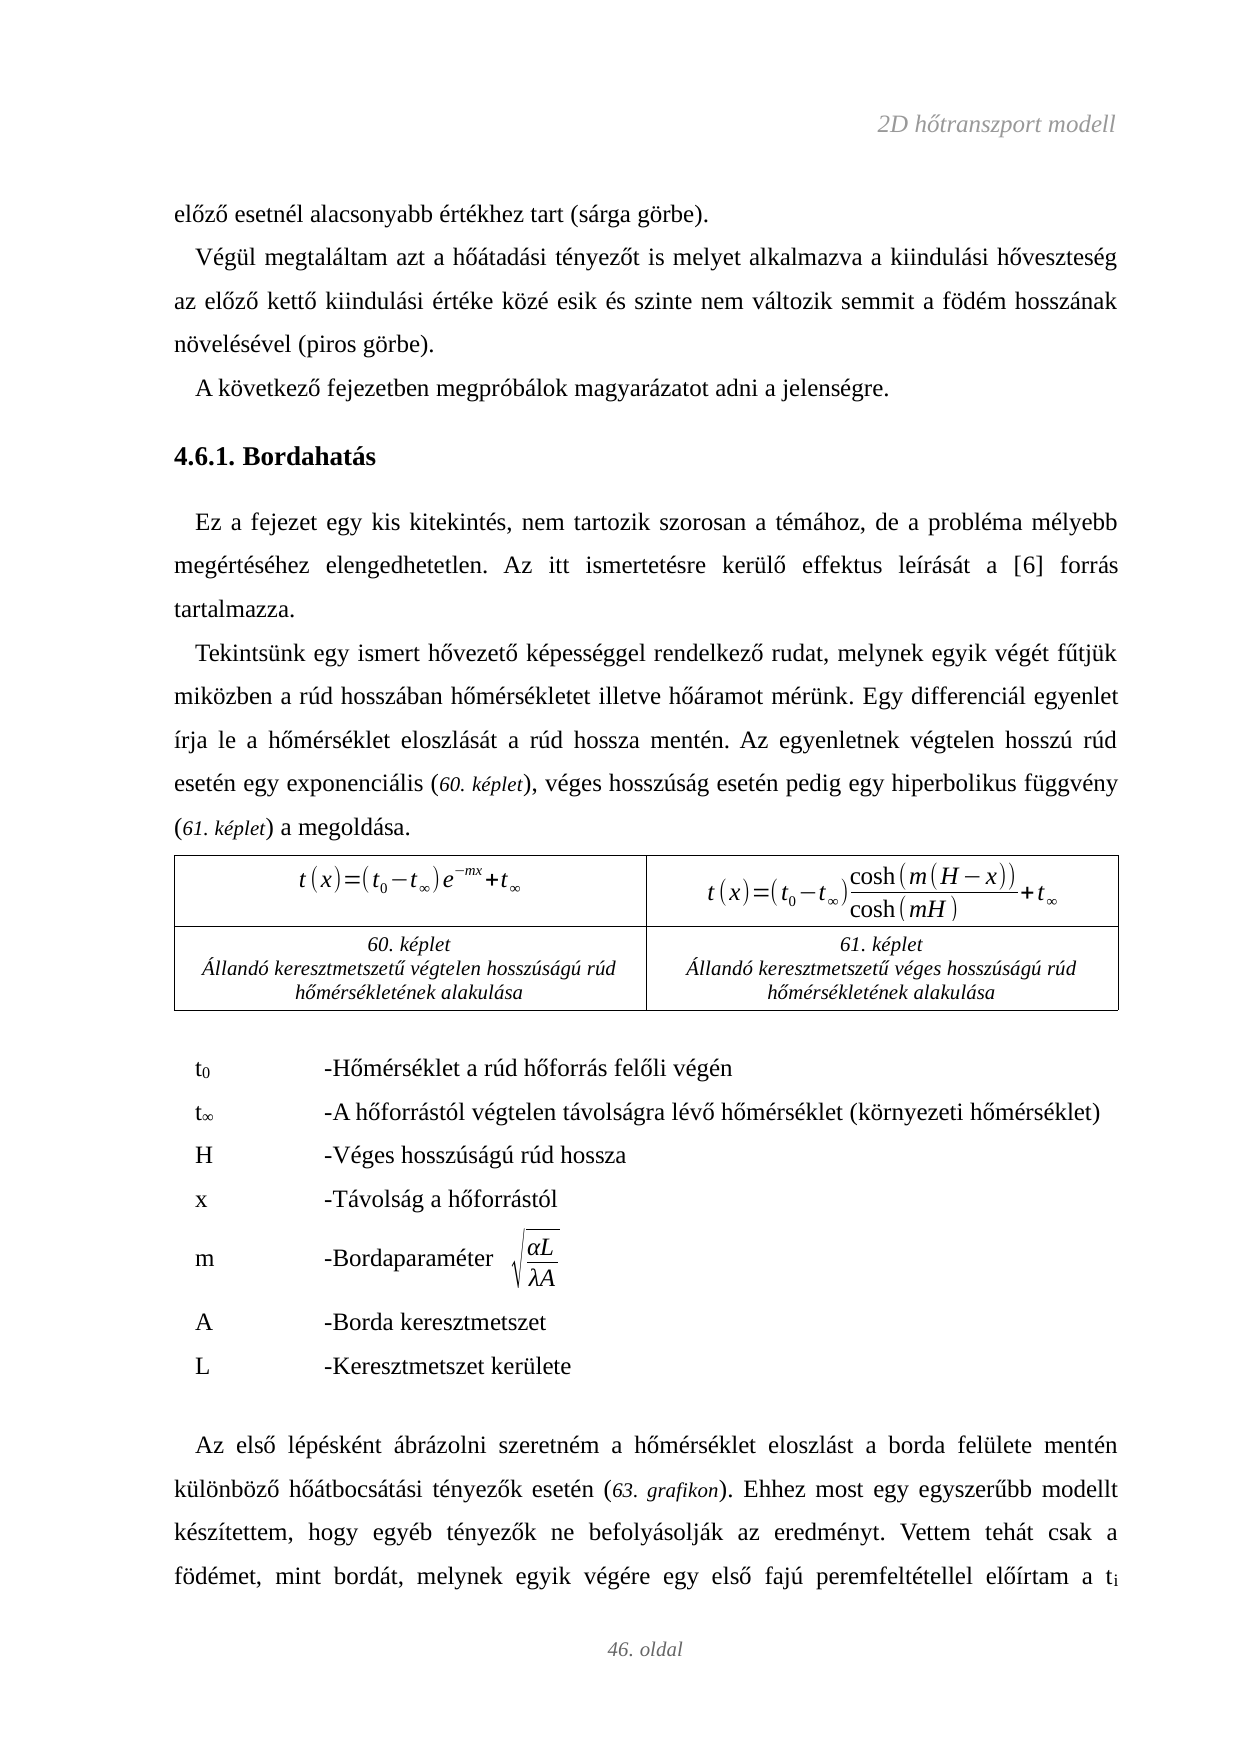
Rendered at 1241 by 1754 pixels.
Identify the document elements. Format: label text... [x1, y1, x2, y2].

text t0 -Hőmérséklet a rúd hőforrás felőli végén [174, 1053, 1118, 1082]
text m -Bordaparaméter [174, 1227, 1118, 1292]
table_header [647, 856, 1118, 926]
table_header [175, 856, 646, 926]
text Az első lépésként ábrázolni szeretném a hőmérséklet eloszlást a borda felülete mentén különböző hőátbocsátási tényezők esetén (63. grafikon). Ehhez most egy egyszerűbb modellt készítettem, hogy egyéb tényezők ne befolyásolják az eredményt. Vettem tehát csak a födémet, mint bordát, melynek egyik végére egy első fajú peremfeltétellel előírtam a ti [174, 1430, 1118, 1590]
text Tekintsünk egy ismert hővezető képességgel rendelkező rudat, melynek egyik végét fűtjük miközben a rúd hosszában hőmérsékletet illetve hőáramot mérünk. Egy differenciál egyenlet írja le a hőmérséklet eloszlását a rúd hossza mentén. Az egyenletnek végtelen hosszú rúd esetén egy exponenciális (60. képlet), véges hosszúság esetén pedig egy hiperbolikus függvény (61. képlet) a megoldása. [174, 637, 1118, 841]
text t∞ -A hőforrástól végtelen távolságra lévő hőmérséklet (környezeti hőmérséklet) [174, 1097, 1118, 1126]
text előző esetnél alacsonyabb értékhez tart (sárga görbe). [174, 198, 1118, 227]
text L -Keresztmetszet kerülete [174, 1351, 1118, 1379]
text H -Véges hosszúságú rúd hossza [174, 1140, 1118, 1169]
table_cell 61. képlet Állandó keresztmetszetű véges hosszúságú rúd hőmérsékletének alakulása [647, 927, 1118, 1010]
text Végül megtaláltam azt a hőátadási tényezőt is melyet alkalmazva a kiindulási hőveszteség az előző kettő kiindulási értéke közé esik és szinte nem változik semmit a födém hosszának növelésével (piros görbe). [174, 242, 1118, 358]
text A következő fejezetben megpróbálok magyarázatot adni a jelenségre. [174, 373, 1118, 402]
text x -Távolság a hőforrástól [174, 1184, 1118, 1213]
subtitle Bordahatás [174, 440, 1118, 471]
text Ez a fejezet egy kis kitekintés, nem tartozik szorosan a témához, de a probléma mélyebb megértéséhez elengedhetetlen. Az itt ismertetésre kerülő effektus leírását a [6] forrás tartalmazza. [174, 507, 1118, 623]
text A -Borda keresztmetszet [174, 1307, 1118, 1336]
table_cell 60. képlet Állandó keresztmetszetű végtelen hosszúságú rúd hőmérsékletének alakulása [175, 927, 646, 1010]
